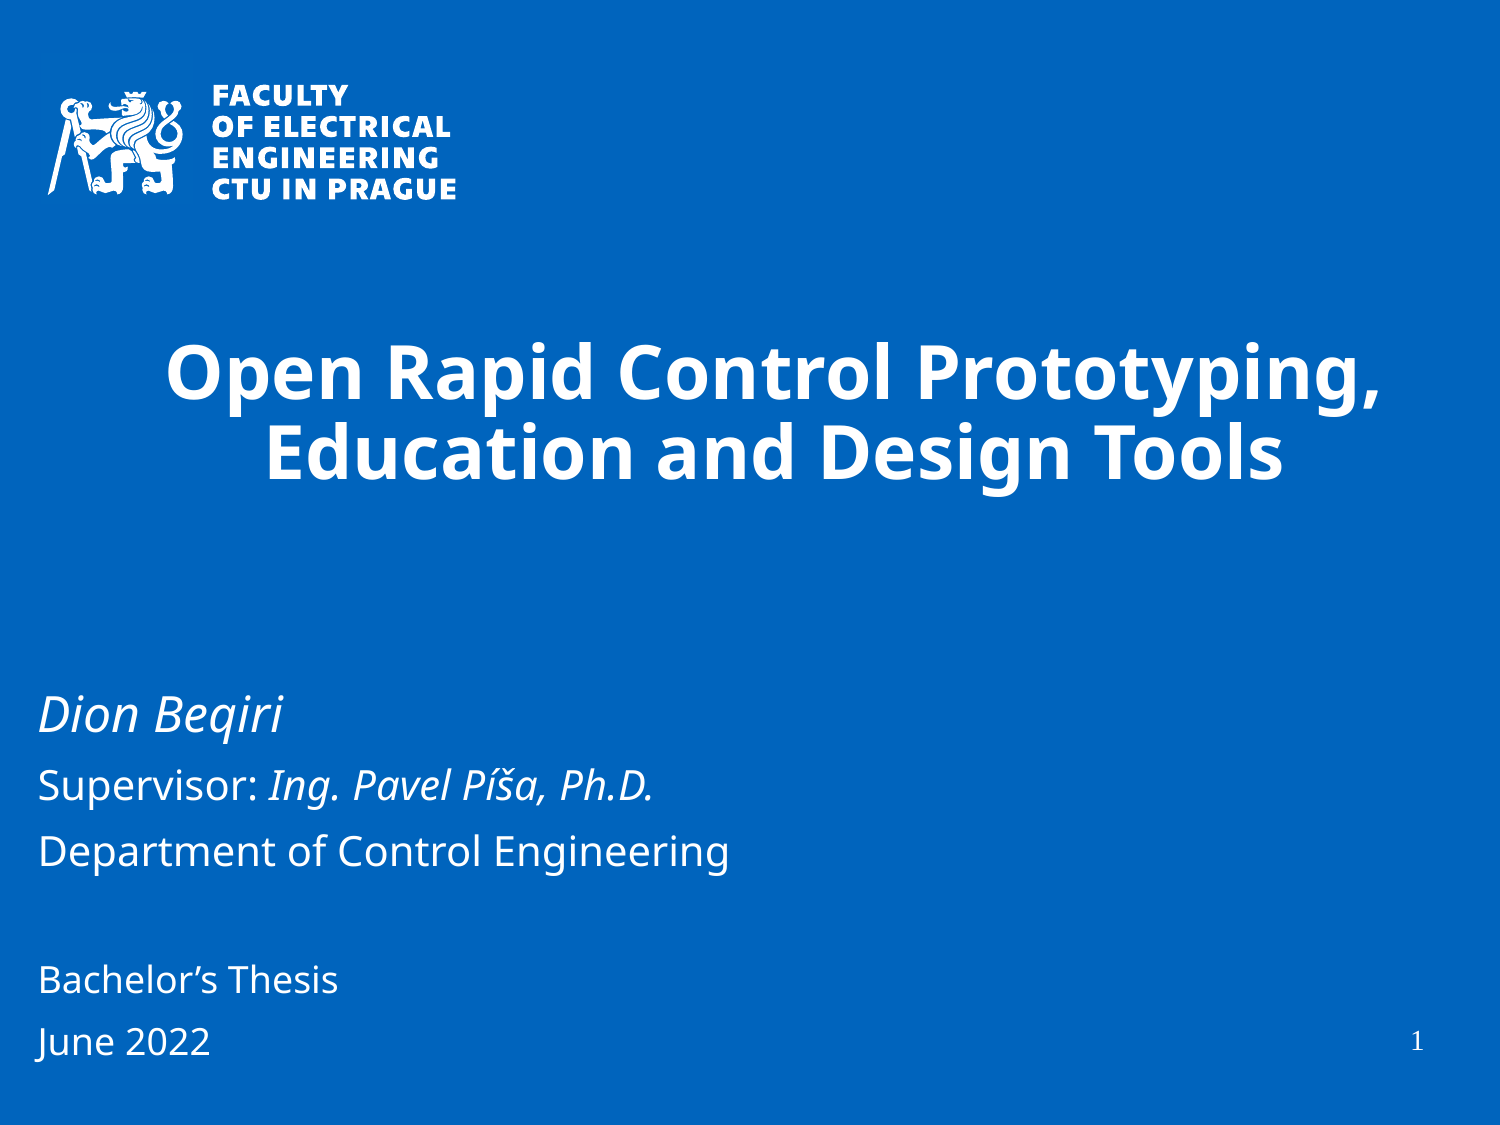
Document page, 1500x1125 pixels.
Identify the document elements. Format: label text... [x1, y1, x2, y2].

title Open Rapid Control Prototyping, Education and Design Tools [150, 326, 1420, 676]
subtitle Dion Beqiri Supervisor: Ing. Pavel Píša, Ph.D. Department of Control Engineering Bachelor’s Thesis June 2022 [37, 689, 1201, 1064]
